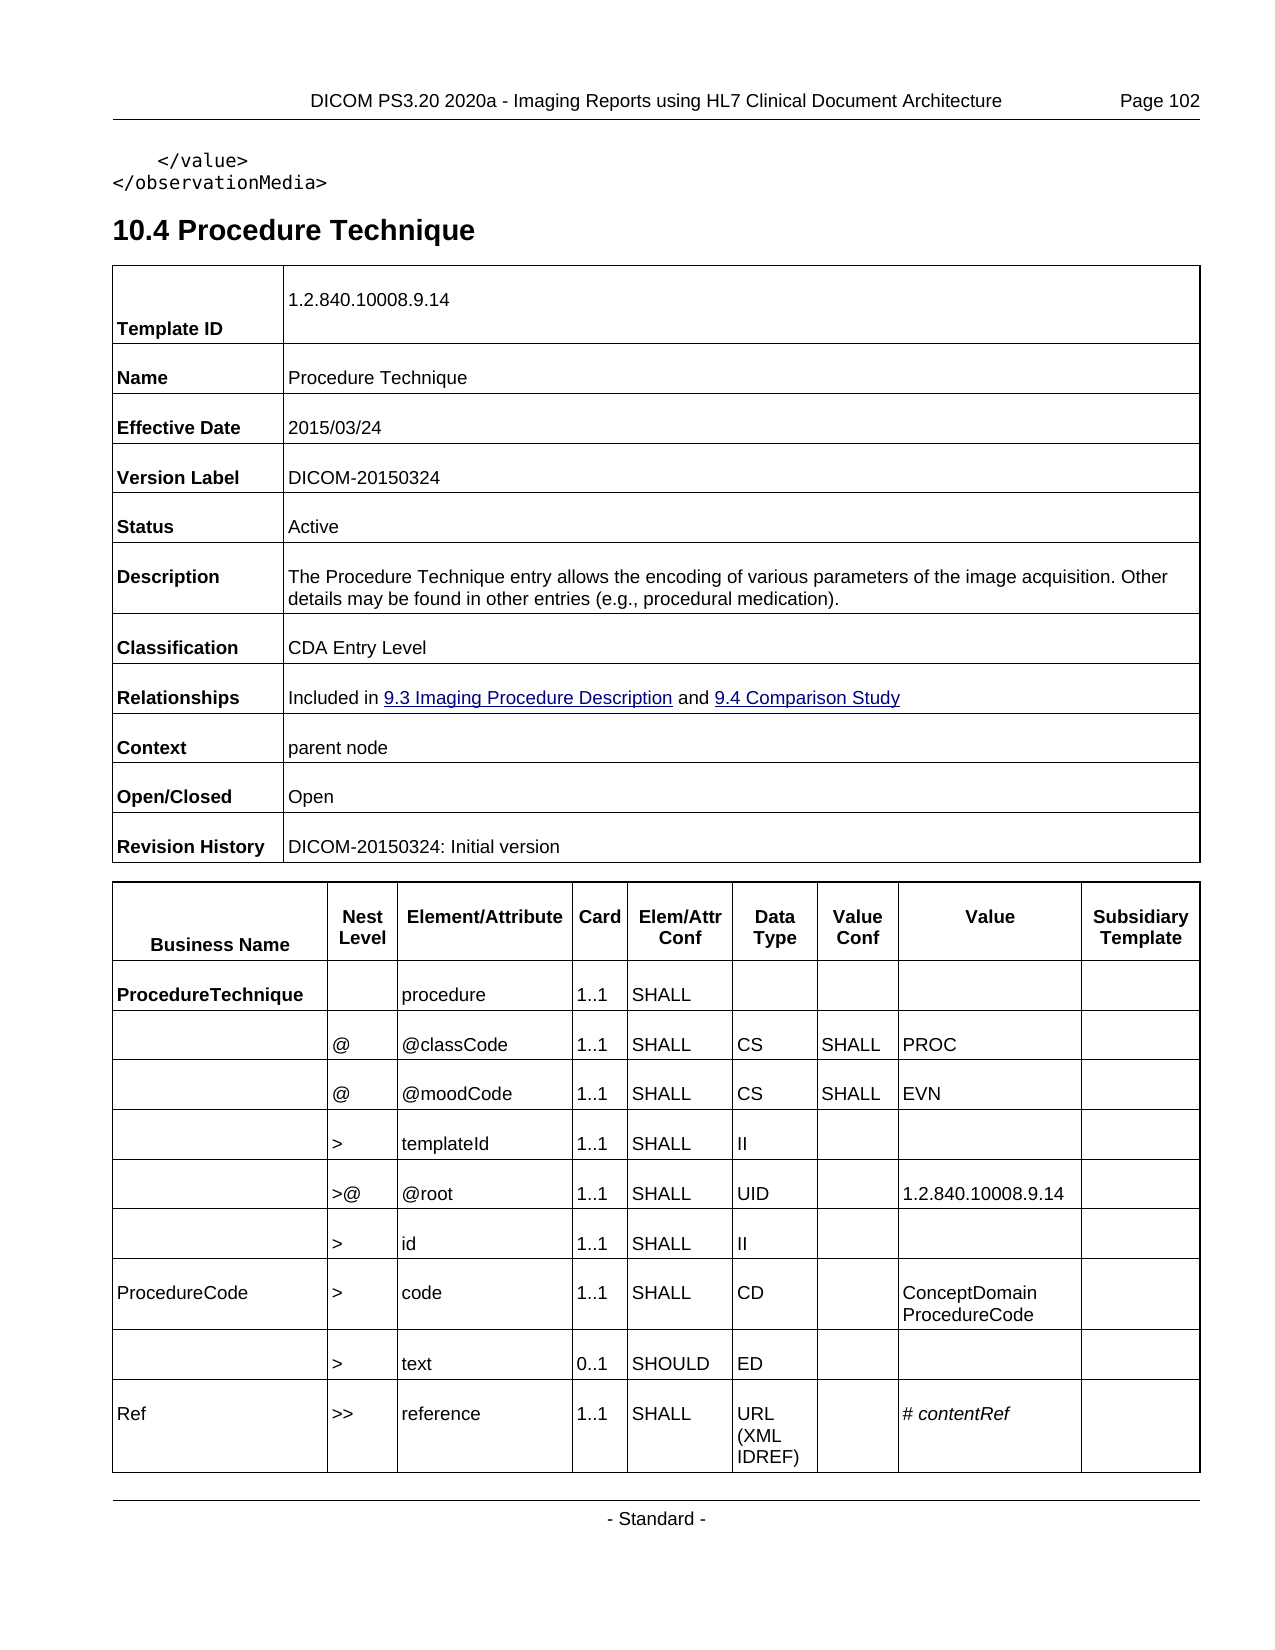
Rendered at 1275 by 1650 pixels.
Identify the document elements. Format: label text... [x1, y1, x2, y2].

table_cell [818, 1380, 898, 1472]
table_cell 1..1 [573, 1011, 627, 1059]
table_cell II [733, 1209, 817, 1258]
table_cell Revision History [113, 813, 283, 862]
table_cell @ [328, 1011, 397, 1059]
table_cell CD [733, 1259, 817, 1329]
table_cell Concept​Domain ProcedureCode [899, 1259, 1081, 1329]
table_header Subsidiary Template [1082, 883, 1199, 960]
table_cell [113, 1060, 327, 1109]
text </value> </observationMedia> [112, 150, 1200, 194]
table_cell SHALL [628, 1160, 732, 1208]
table_cell SHALL [628, 1259, 732, 1329]
table_cell Relationships [113, 664, 283, 713]
table_cell [113, 1110, 327, 1159]
table_cell CS [733, 1011, 817, 1059]
table_cell procedure [398, 961, 572, 1009]
table_cell [1082, 1011, 1199, 1059]
table_cell id [398, 1209, 572, 1258]
table_cell template​Id [398, 1110, 572, 1159]
table_cell The Procedure Technique entry allows the encoding of various parameters of the image acquisition. Other details may be found in other entries (e.g., procedural medication). [284, 543, 1199, 613]
table_cell SHALL [818, 1011, 898, 1059]
table_cell EVN [899, 1060, 1081, 1109]
table_cell Active [284, 493, 1199, 542]
table_cell Effective Date [113, 394, 283, 443]
table_cell [1082, 1160, 1199, 1208]
table_cell > [328, 1259, 397, 1329]
table_cell >> [328, 1380, 397, 1472]
table_cell [1082, 1330, 1199, 1379]
table_cell [1082, 1380, 1199, 1472]
table_cell 1..1 [573, 961, 627, 1009]
table_cell SHALL [628, 1380, 732, 1472]
table_cell Version Label [113, 444, 283, 492]
table_cell [113, 1011, 327, 1059]
table_cell [899, 1110, 1081, 1159]
table_cell URL (XML IDREF) [733, 1380, 817, 1472]
table_cell [1082, 1060, 1199, 1109]
table_cell Status [113, 493, 283, 542]
table_header Template ID [113, 266, 283, 343]
text 10.4 Procedure Technique [112, 212, 1200, 246]
table_cell [113, 1160, 327, 1208]
table_cell SHALL [628, 1110, 732, 1159]
table_cell @moodCode [398, 1060, 572, 1109]
table_cell II [733, 1110, 817, 1159]
table_cell CS [733, 1060, 817, 1109]
table_header Data Type [733, 883, 817, 960]
table_cell 0..1 [573, 1330, 627, 1379]
table_cell SHALL [628, 1209, 732, 1258]
table_cell [733, 961, 817, 1009]
table_cell reference [398, 1380, 572, 1472]
table_cell > [328, 1110, 397, 1159]
table_cell Ref [113, 1380, 327, 1472]
table_cell [899, 1330, 1081, 1379]
table_header Nest Level [328, 883, 397, 960]
table_cell [818, 1110, 898, 1159]
table_cell [1082, 1209, 1199, 1258]
table_cell Description [113, 543, 283, 613]
table_cell DICOM-20150324 [284, 444, 1199, 492]
table_cell SHOULD [628, 1330, 732, 1379]
table_cell [1082, 961, 1199, 1009]
table_cell Open/Closed [113, 763, 283, 812]
table_cell SHALL [628, 1011, 732, 1059]
table_cell SHALL [628, 1060, 732, 1109]
table_header Element/​Attribute [398, 883, 572, 960]
table_cell text [398, 1330, 572, 1379]
table_cell Procedure Technique [284, 344, 1199, 393]
table_cell Procedure​Code [113, 1259, 327, 1329]
table_cell 1..1 [573, 1259, 627, 1329]
table_header Value [899, 883, 1081, 960]
table_cell PROC [899, 1011, 1081, 1059]
table_cell Included in 9.3 Imaging Procedure Description and 9.4 Comparison Study [284, 664, 1199, 713]
table_cell 1..1 [573, 1209, 627, 1258]
table_cell 1..1 [573, 1160, 627, 1208]
table_header Value Conf [818, 883, 898, 960]
table_header Elem/Attr Conf [628, 883, 732, 960]
table_cell parent node [284, 714, 1199, 762]
table_cell [1082, 1259, 1199, 1329]
table_cell >@ [328, 1160, 397, 1208]
table_cell # content​Ref [899, 1380, 1081, 1472]
table_cell [818, 1160, 898, 1208]
table_cell Open [284, 763, 1199, 812]
table_cell [113, 1330, 327, 1379]
table_cell [113, 1209, 327, 1258]
table_cell [899, 961, 1081, 1009]
table_cell DICOM-20150324: Initial version [284, 813, 1199, 862]
table_cell [328, 961, 397, 1009]
table_cell [818, 1330, 898, 1379]
table_cell UID [733, 1160, 817, 1208]
table_cell > [328, 1209, 397, 1258]
table_cell CDA Entry Level [284, 614, 1199, 663]
table_cell @classCode [398, 1011, 572, 1059]
table_cell [899, 1209, 1081, 1258]
table_cell @root [398, 1160, 572, 1208]
table_cell SHALL [628, 961, 732, 1009]
table_cell Procedure​Technique [113, 961, 327, 1009]
table_header 1.2.840.10008.9.14 [284, 266, 1199, 343]
table_cell [1082, 1110, 1199, 1159]
table_cell 1..1 [573, 1110, 627, 1159]
table_cell Context [113, 714, 283, 762]
table_cell [818, 1259, 898, 1329]
table_cell SHALL [818, 1060, 898, 1109]
table_header Card [573, 883, 627, 960]
table_cell 1..1 [573, 1380, 627, 1472]
table_cell code [398, 1259, 572, 1329]
table_cell 1.2.840.10008.9.14 [899, 1160, 1081, 1208]
table_cell @ [328, 1060, 397, 1109]
table_cell > [328, 1330, 397, 1379]
table_cell [818, 1209, 898, 1258]
table_cell 2015/03/24 [284, 394, 1199, 443]
table_cell Name [113, 344, 283, 393]
table_cell [818, 961, 898, 1009]
table_cell ED [733, 1330, 817, 1379]
table_cell 1..1 [573, 1060, 627, 1109]
table_cell Classification [113, 614, 283, 663]
table_header Business Name [113, 883, 327, 960]
